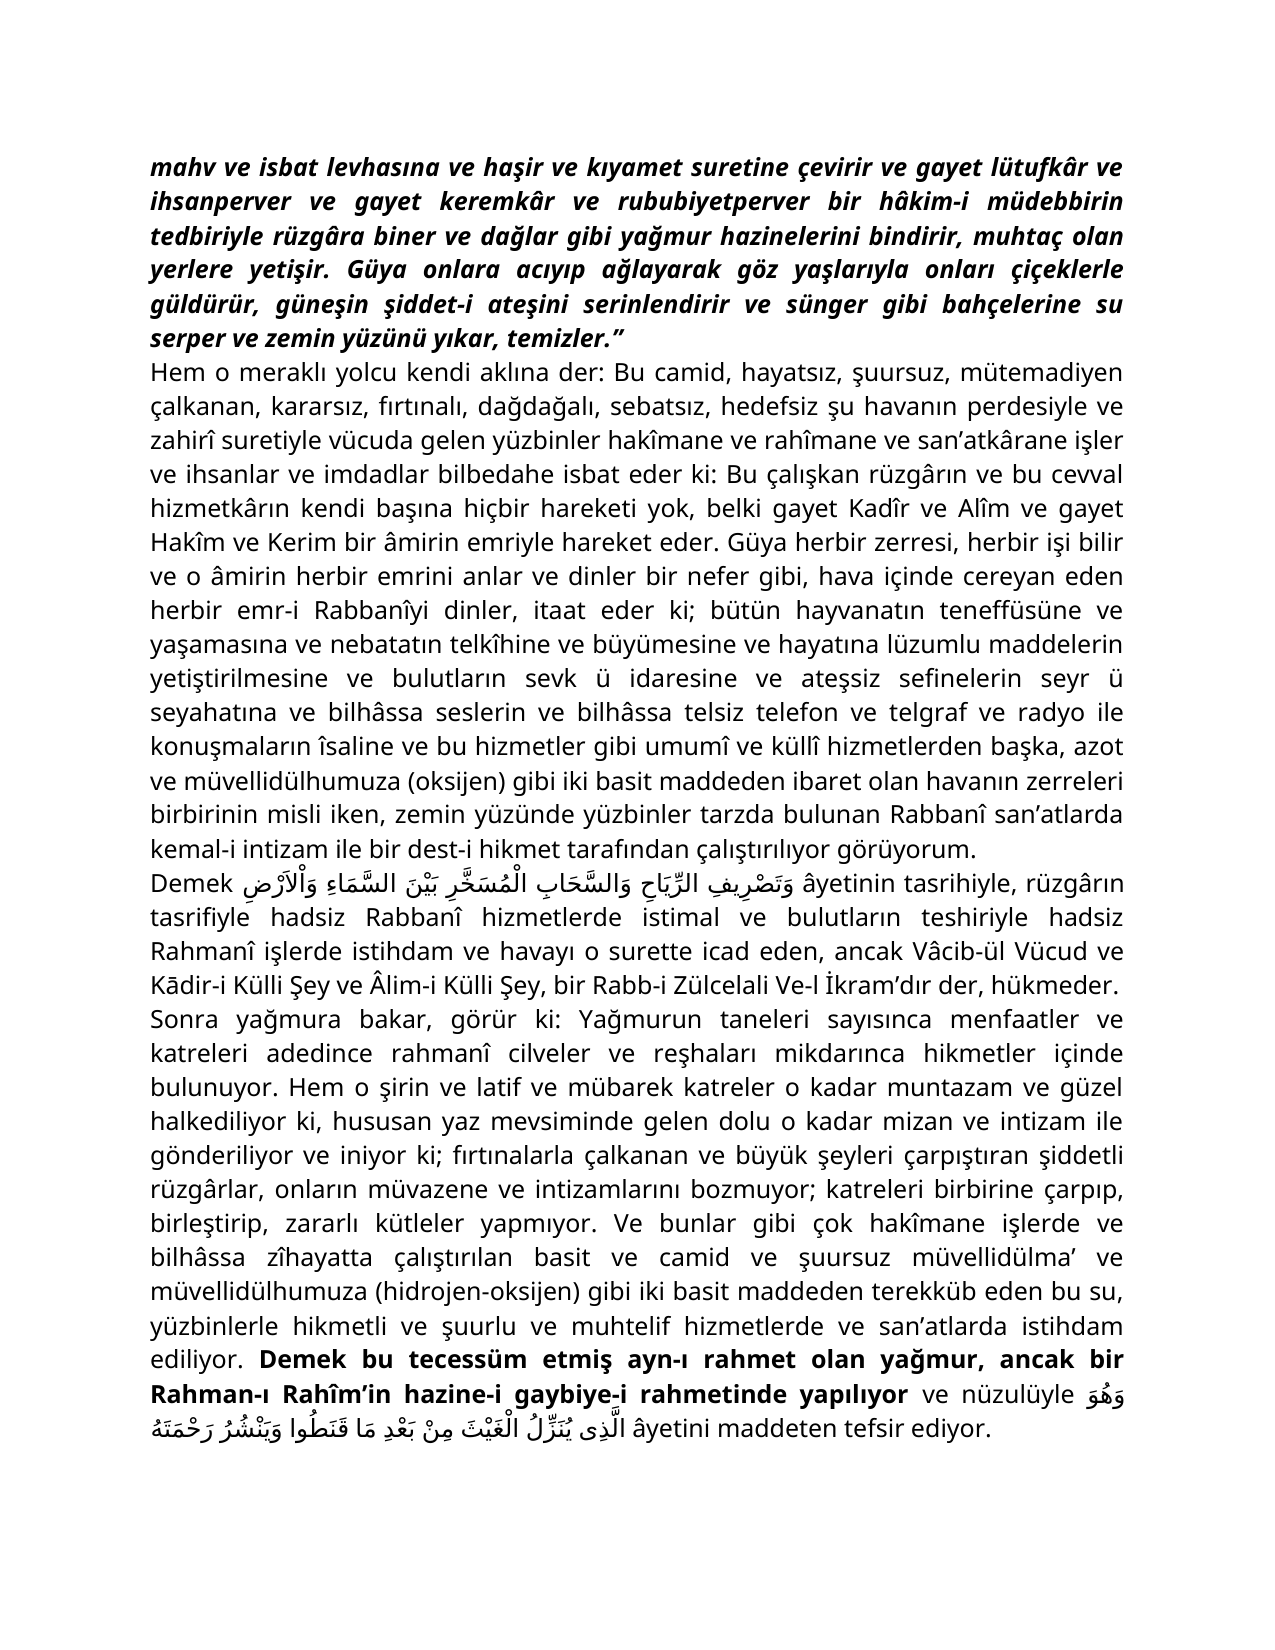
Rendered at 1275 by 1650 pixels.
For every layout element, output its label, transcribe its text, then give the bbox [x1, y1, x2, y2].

text Demek وَتَصْرِيفِ الرِّيَاحِ وَالسَّحَابِ الْمُسَخَّرِ بَيْنَ السَّمَاءِ وَاْلاَرْضِ âyetinin tasrihiyle, rüzgârın tasrifiyle hadsiz Rabbanî hizmetlerde istimal ve bulutların teshiriyle hadsiz Rahmanî işlerde istihdam ve havayı o surette icad eden, ancak Vâcib-ül Vücud ve Kādir-i Külli Şey ve Âlim-i Külli Şey, bir Rabb-i Zülcelali Ve-l İkram’dır der, hükmeder. [150, 865, 1125, 1002]
text Hem o meraklı yolcu kendi aklına der: Bu camid, hayatsız, şuursuz, mütemadiyen çalkanan, kararsız, fırtınalı, dağdağalı, sebatsız, hedefsiz şu havanın perdesiyle ve zahirî suretiyle vücuda gelen yüzbinler hakîmane ve rahîmane ve san’atkârane işler ve ihsanlar ve imdadlar bilbedahe isbat eder ki: Bu çalışkan rüzgârın ve bu cevval hizmetkârın kendi başına hiçbir hareketi yok, belki gayet Kadîr ve Alîm ve gayet Hakîm ve Kerim bir âmirin emriyle hareket eder. Güya herbir zerresi, herbir işi bilir ve o âmirin herbir emrini anlar ve dinler bir nefer gibi, hava içinde cereyan eden herbir emr-i Rabbanîyi dinler, itaat eder ki; bütün hayvanatın teneffüsüne ve yaşamasına ve nebatatın telkîhine ve büyümesine ve hayatına lüzumlu maddelerin yetiştirilmesine ve bulutların sevk ü idaresine ve ateşsiz sefinelerin seyr ü seyahatına ve bilhâssa seslerin ve bilhâssa telsiz telefon ve telgraf ve radyo ile konuşmaların îsaline ve bu hizmetler gibi umumî ve küllî hizmetlerden başka, azot ve müvellidülhumuza (oksijen) gibi iki basit maddeden ibaret olan havanın zerreleri birbirinin misli iken, zemin yüzünde yüzbinler tarzda bulunan Rabbanî san’atlarda kemal-i intizam ile bir dest-i hikmet tarafından çalıştırılıyor görüyorum. [150, 354, 1125, 865]
text Sonra yağmura bakar, görür ki: Yağmurun taneleri sayısınca menfaatler ve katreleri adedince rahmanî cilveler ve reşhaları mikdarınca hikmetler içinde bulunuyor. Hem o şirin ve latif ve mübarek katreler o kadar muntazam ve güzel halkediliyor ki, hususan yaz mevsiminde gelen dolu o kadar mizan ve intizam ile gönderiliyor ve iniyor ki; fırtınalarla çalkanan ve büyük şeyleri çarpıştıran şiddetli rüzgârlar, onların müvazene ve intizamlarını bozmuyor; katreleri birbirine çarpıp, birleştirip, zararlı kütleler yapmıyor. Ve bunlar gibi çok hakîmane işlerde ve bilhâssa zîhayatta çalıştırılan basit ve camid ve şuursuz müvellidülma’ ve müvellidülhumuza (hidrojen-oksijen) gibi iki basit maddeden terekküb eden bu su, yüzbinlerle hikmetli ve şuurlu ve muhtelif hizmetlerde ve san’atlarda istihdam ediliyor. Demek bu tecessüm etmiş ayn-ı rahmet olan yağmur, ancak bir Rahman-ı Rahîm’in hazine-i gaybiye-i rahmetinde yapılıyor ve nüzulüyle وَهُوَ الَّذِى يُنَزِّلُ الْغَيْثَ مِنْ بَعْدِ مَا قَنَطُوا وَيَنْشُرُ رَحْمَتَهُ âyetini maddeten tefsir ediyor. [150, 1002, 1125, 1444]
text mahv ve isbat levhasına ve haşir ve kıyamet suretine çevirir ve gayet lütufkâr ve ihsanperver ve gayet keremkâr ve rububiyetperver bir hâkim-i müdebbirin tedbiriyle rüzgâra biner ve dağlar gibi yağmur hazinelerini bindirir, muhtaç olan yerlere yetişir. Güya onlara acıyıp ağlayarak göz yaşlarıyla onları çiçeklerle güldürür, güneşin şiddet-i ateşini serinlendirir ve sünger gibi bahçelerine su serper ve zemin yüzünü yıkar, temizler.” [150, 150, 1125, 354]
